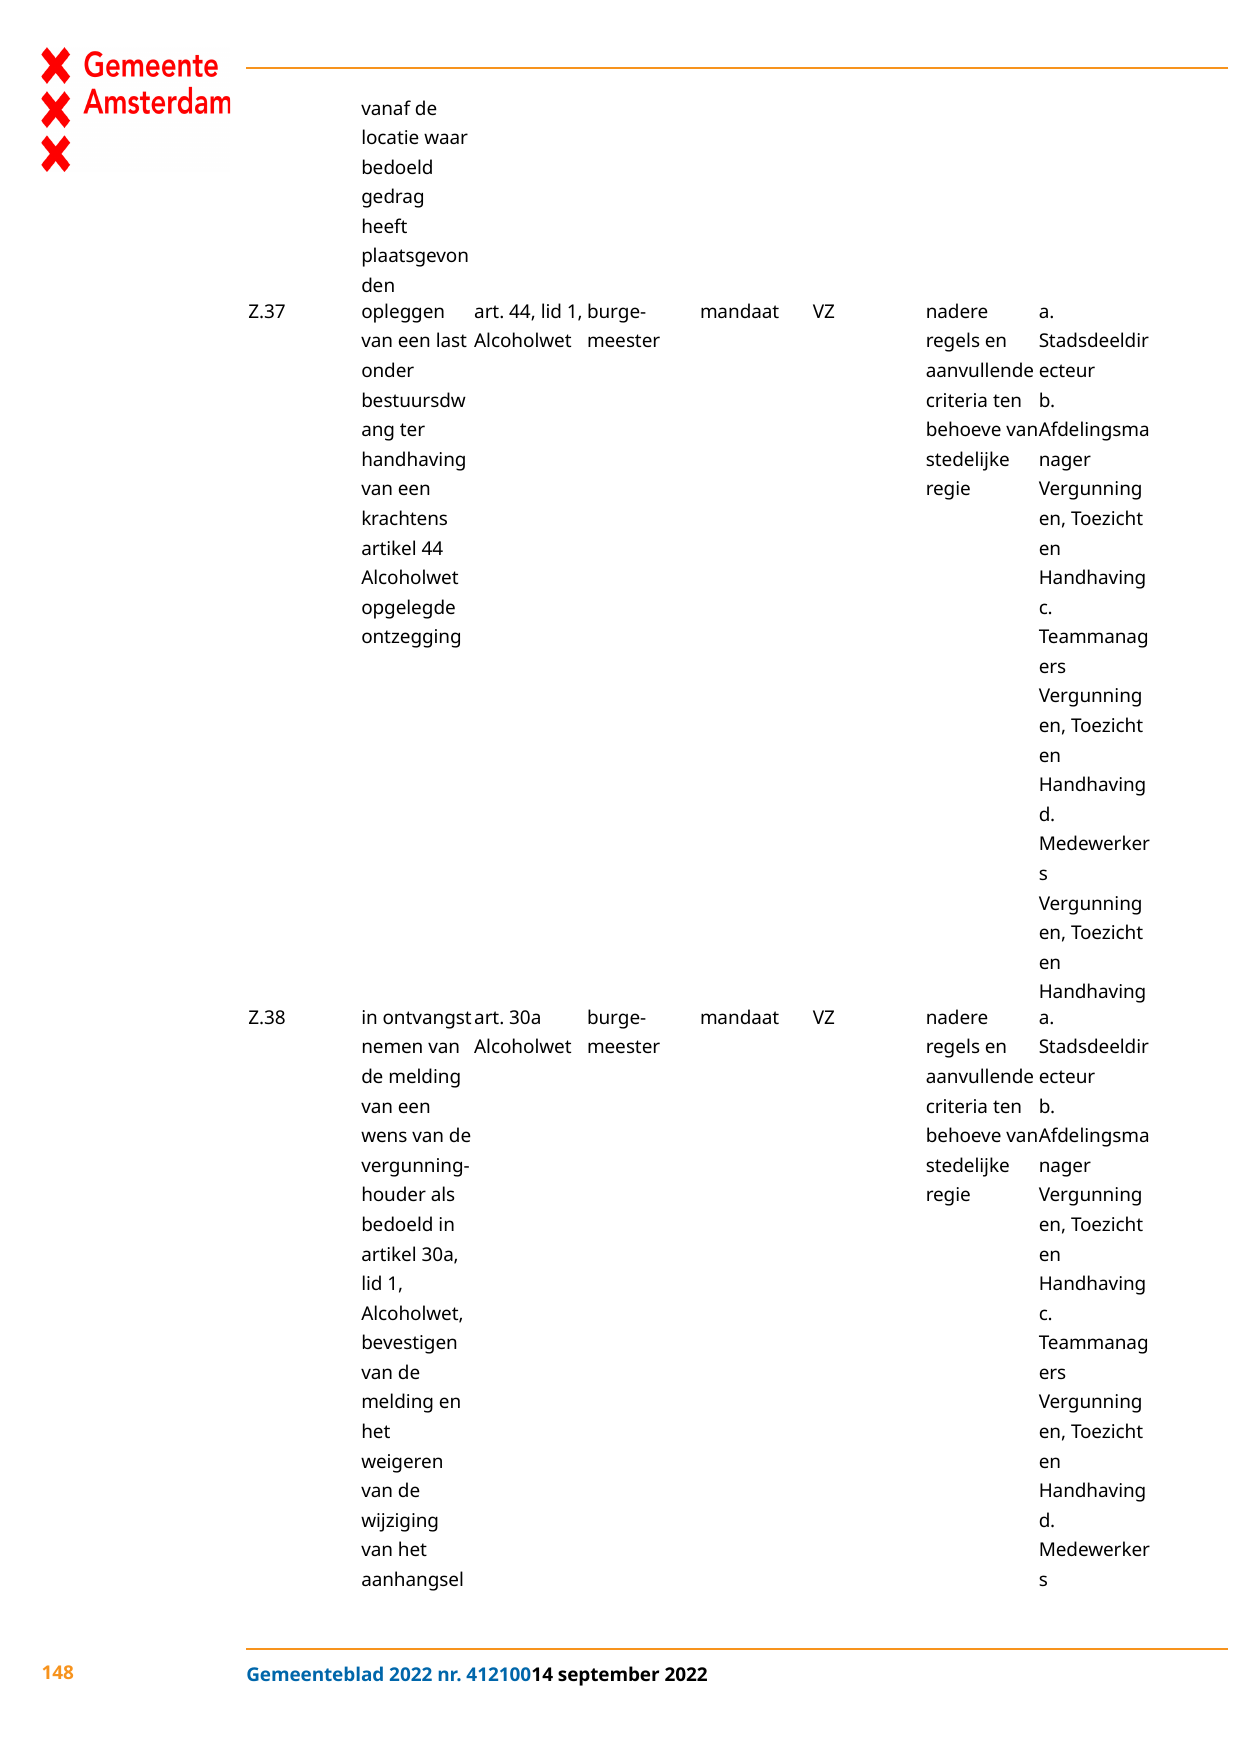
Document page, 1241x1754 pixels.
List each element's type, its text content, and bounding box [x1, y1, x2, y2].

table_cell mandaat [700, 298, 813, 1004]
table_cell burge-meester [587, 298, 700, 1004]
table_cell a. Stadsdeeldirecteur b. Afdelingsmanager Vergunningen, Toezicht en Handhaving c. Teammanagers Vergunningen, Toezicht en Handhaving d. Medewerkers [1039, 1004, 1152, 1592]
table_cell [587, 95, 700, 298]
table_cell VZ [813, 298, 926, 1004]
table_cell [248, 95, 361, 298]
table_cell art. 44, lid 1, Alcoholwet [474, 298, 587, 1004]
table_cell a. Stadsdeeldirecteur b. Afdelingsmanager Vergunningen, Toezicht en Handhaving c. Teammanagers Vergunningen, Toezicht en Handhaving d. Medewerkers Vergunningen, Toezicht en Handhaving [1039, 298, 1152, 1004]
table_cell burge-meester [587, 1004, 700, 1592]
table_cell vanaf de locatie waar bedoeld gedrag heeft plaatsgevonden [361, 95, 474, 298]
table_cell opleggen van een last onder bestuursdwang ter handhaving van een krachtens artikel 44 Alcoholwet opgelegde ontzegging [361, 298, 474, 1004]
table_cell [813, 95, 926, 298]
table_cell [474, 95, 587, 298]
table_cell mandaat [700, 1004, 813, 1592]
table_cell in ontvangst nemen van de melding van een wens van de vergunning-houder als bedoeld in artikel 30a, lid 1, Alcoholwet, bevestigen van de melding en het weigeren van de wijziging van het aanhangsel [361, 1004, 474, 1592]
table_cell [1039, 95, 1152, 298]
table_cell nadere regels en aanvullende criteria ten behoeve van stedelijke regie [926, 1004, 1038, 1592]
table_cell Z.38 [248, 1004, 361, 1592]
table_cell nadere regels en aanvullende criteria ten behoeve van stedelijke regie [926, 298, 1038, 1004]
table_cell [926, 95, 1038, 298]
table_cell VZ [813, 1004, 926, 1592]
table_cell Z.37 [248, 298, 361, 1004]
picture [41, 47, 231, 172]
table_cell art. 30a Alcoholwet [474, 1004, 587, 1592]
table_cell [700, 95, 813, 298]
